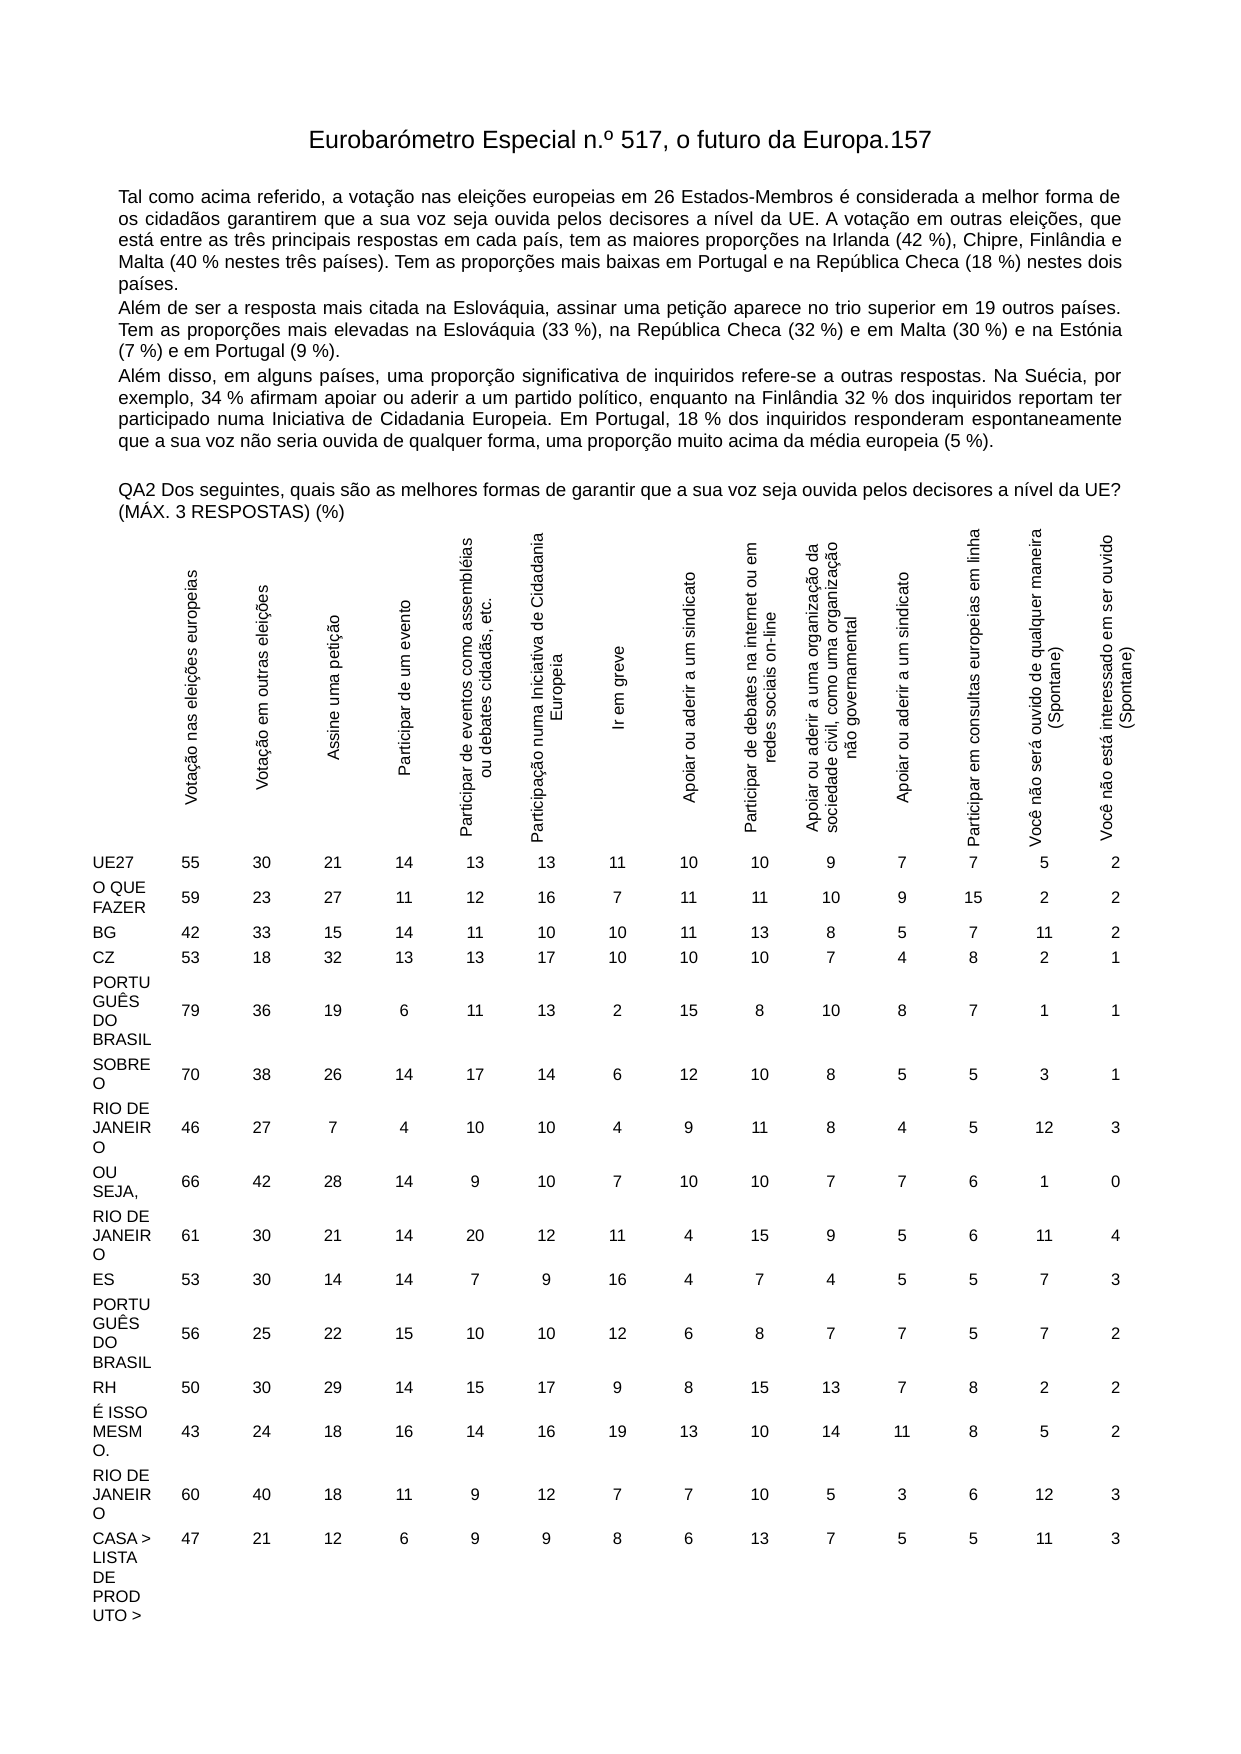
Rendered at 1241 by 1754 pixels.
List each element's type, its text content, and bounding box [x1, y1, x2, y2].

table_cell 10 [511, 1096, 582, 1159]
table_cell 16 [511, 1400, 582, 1463]
table_header Participar de eventos como assembléias ou debates cidadãs, etc. [440, 526, 511, 850]
table_cell 14 [511, 1052, 582, 1096]
table_cell 4 [866, 1096, 937, 1159]
table_cell 5 [938, 1052, 1009, 1096]
table_cell RH [89, 1375, 155, 1399]
table_cell 17 [440, 1052, 511, 1096]
table_cell 10 [795, 970, 866, 1052]
table_cell 15 [368, 1292, 439, 1374]
table_cell CASA > LISTA DE PRODUTO > [89, 1526, 155, 1628]
table_cell 40 [226, 1463, 297, 1526]
table_cell 2 [1009, 1375, 1080, 1399]
table_header Você não será ouvido de qualquer maneira (Spontane) [1009, 526, 1080, 850]
table_cell 11 [440, 970, 511, 1052]
table_cell 2 [1080, 1400, 1151, 1463]
table_cell 5 [938, 1292, 1009, 1374]
table_cell 4 [795, 1267, 866, 1292]
table_cell 11 [1009, 1204, 1080, 1267]
table_cell 7 [866, 1160, 937, 1204]
table_cell 16 [511, 875, 582, 919]
table_cell 16 [368, 1400, 439, 1463]
table_cell 7 [297, 1096, 368, 1159]
table_cell 7 [440, 1267, 511, 1292]
table_cell 7 [866, 1375, 937, 1399]
table_cell 8 [724, 970, 795, 1052]
table_cell 12 [653, 1052, 724, 1096]
table_cell 8 [795, 1052, 866, 1096]
table_cell 7 [795, 945, 866, 969]
table_cell 0 [1080, 1160, 1151, 1204]
table_cell ES [89, 1267, 155, 1292]
table_header Participar de debates na internet ou em redes sociais on-line [724, 526, 795, 850]
table_cell 13 [440, 945, 511, 969]
table_cell 19 [582, 1400, 653, 1463]
table_cell 11 [653, 920, 724, 944]
table_cell RIO DE JANEIRO [89, 1463, 155, 1526]
table_cell 1 [1009, 1160, 1080, 1204]
table_cell 10 [724, 945, 795, 969]
table_cell 11 [653, 875, 724, 919]
table_cell 7 [795, 1526, 866, 1628]
table_cell 33 [226, 920, 297, 944]
table_cell 47 [155, 1526, 226, 1628]
table_cell 3 [1080, 1463, 1151, 1526]
table_cell 27 [226, 1096, 297, 1159]
table_cell 14 [440, 1400, 511, 1463]
table_cell 14 [368, 920, 439, 944]
table_cell 7 [582, 875, 653, 919]
table_cell 10 [582, 920, 653, 944]
table_cell 66 [155, 1160, 226, 1204]
table_cell 21 [297, 850, 368, 875]
table_cell 7 [653, 1463, 724, 1526]
text Além de ser a resposta mais citada na Eslováquia, assinar uma petição aparece no trio superior em 19 outros países. Tem as proporções mais elevadas na Eslováquia (33 %), na República Checa (32 %) e em Malta (30 %) e na Estónia (7 %) e em Portugal (9 %). [118, 297, 1122, 362]
table_cell 11 [1009, 920, 1080, 944]
table_cell 8 [724, 1292, 795, 1374]
table_cell 46 [155, 1096, 226, 1159]
table_cell 22 [297, 1292, 368, 1374]
table_cell 12 [1009, 1096, 1080, 1159]
table_header Apoiar ou aderir a um sindicato [866, 526, 937, 850]
table_cell 6 [653, 1292, 724, 1374]
table_cell 3 [866, 1463, 937, 1526]
table_cell 9 [795, 1204, 866, 1267]
table_cell 13 [511, 850, 582, 875]
table_cell 7 [938, 970, 1009, 1052]
table_cell 7 [866, 850, 937, 875]
table_cell 10 [795, 875, 866, 919]
table_cell 10 [653, 1160, 724, 1204]
table_cell 9 [511, 1526, 582, 1628]
table_cell SOBRE O [89, 1052, 155, 1096]
table_cell 8 [938, 1375, 1009, 1399]
table_cell 61 [155, 1204, 226, 1267]
table_cell 2 [1009, 945, 1080, 969]
table_cell 14 [368, 1160, 439, 1204]
table_cell 21 [297, 1204, 368, 1267]
table_cell 27 [297, 875, 368, 919]
table_cell 30 [226, 1204, 297, 1267]
table_cell 14 [297, 1267, 368, 1292]
table_cell 43 [155, 1400, 226, 1463]
table_cell 15 [724, 1204, 795, 1267]
table_cell 11 [582, 850, 653, 875]
table_header Ir em greve [582, 526, 653, 850]
table_cell 11 [724, 875, 795, 919]
table_cell 2 [1080, 920, 1151, 944]
table_cell 30 [226, 1375, 297, 1399]
table_cell 9 [582, 1375, 653, 1399]
table_cell 19 [297, 970, 368, 1052]
table_cell 5 [938, 1526, 1009, 1628]
table_cell 1 [1009, 970, 1080, 1052]
table_header Apoiar ou aderir a um sindicato [653, 526, 724, 850]
table_cell 53 [155, 1267, 226, 1292]
table_header Apoiar ou aderir a uma organização da sociedade civil, como uma organização não governamental [795, 526, 866, 850]
text Além disso, em alguns países, uma proporção significativa de inquiridos refere-se a outras respostas. Na Suécia, por exemplo, 34 % afirmam apoiar ou aderir a um partido político, enquanto na Finlândia 32 % dos inquiridos reportam ter participado numa Iniciativa de Cidadania Europeia. Em Portugal, 18 % dos inquiridos responderam espontaneamente que a sua voz não seria ouvida de qualquer forma, uma proporção muito acima da média europeia (5 %). [118, 365, 1122, 451]
table_cell 4 [653, 1204, 724, 1267]
table_cell 7 [938, 920, 1009, 944]
table_cell 14 [795, 1400, 866, 1463]
table_cell 8 [582, 1526, 653, 1628]
table_cell 4 [866, 945, 937, 969]
table_cell 26 [297, 1052, 368, 1096]
table_cell 5 [938, 1096, 1009, 1159]
table_cell 10 [440, 1096, 511, 1159]
table_cell 14 [368, 1052, 439, 1096]
table_header Votação nas eleições europeias [155, 526, 226, 850]
table_cell 9 [511, 1267, 582, 1292]
table_cell OU SEJA, [89, 1160, 155, 1204]
table_cell 3 [1080, 1267, 1151, 1292]
table_cell 18 [226, 945, 297, 969]
table_cell 11 [582, 1204, 653, 1267]
table_cell 1 [1080, 945, 1151, 969]
table_cell 2 [582, 970, 653, 1052]
table_cell 10 [653, 850, 724, 875]
table_cell 8 [795, 920, 866, 944]
text QA2 Dos seguintes, quais são as melhores formas de garantir que a sua voz seja ouvida pelos decisores a nível da UE? (MÁX. 3 RESPOSTAS) (%) [118, 479, 1122, 522]
table_cell 10 [724, 850, 795, 875]
table_cell 15 [297, 920, 368, 944]
table_cell 15 [724, 1375, 795, 1399]
table_cell 1 [1080, 1052, 1151, 1096]
table_cell 5 [866, 920, 937, 944]
table_cell 13 [724, 920, 795, 944]
table_cell 6 [938, 1160, 1009, 1204]
table_cell 13 [795, 1375, 866, 1399]
table_cell 9 [440, 1160, 511, 1204]
table_cell 6 [368, 970, 439, 1052]
table_cell É ISSO MESMO. [89, 1400, 155, 1463]
table_cell 5 [938, 1267, 1009, 1292]
table_cell 5 [795, 1463, 866, 1526]
table_cell 13 [511, 970, 582, 1052]
table_cell 13 [440, 850, 511, 875]
table_cell 10 [511, 920, 582, 944]
table_cell 9 [795, 850, 866, 875]
table_cell 7 [582, 1160, 653, 1204]
table_cell 17 [511, 1375, 582, 1399]
table_cell 5 [1009, 1400, 1080, 1463]
table_cell UE27 [89, 850, 155, 875]
table_cell 9 [653, 1096, 724, 1159]
table_cell 12 [440, 875, 511, 919]
table_cell 2 [1080, 1375, 1151, 1399]
table_cell 5 [866, 1526, 937, 1628]
table_cell 4 [582, 1096, 653, 1159]
table_cell 13 [724, 1526, 795, 1628]
table_cell 6 [582, 1052, 653, 1096]
table_cell 9 [866, 875, 937, 919]
table_cell 56 [155, 1292, 226, 1374]
table_cell 9 [440, 1463, 511, 1526]
table_cell 11 [724, 1096, 795, 1159]
table_header Participação numa Iniciativa de Cidadania Europeia [511, 526, 582, 850]
table_header [89, 526, 155, 850]
table_cell 7 [795, 1292, 866, 1374]
table_cell 53 [155, 945, 226, 969]
table_cell 3 [1080, 1526, 1151, 1628]
table_cell 12 [511, 1463, 582, 1526]
table_cell 30 [226, 850, 297, 875]
table_cell 30 [226, 1267, 297, 1292]
table_cell O QUE FAZER [89, 875, 155, 919]
table_cell 14 [368, 1267, 439, 1292]
table_cell 36 [226, 970, 297, 1052]
table_cell 10 [653, 945, 724, 969]
table_cell 42 [226, 1160, 297, 1204]
table_cell 2 [1080, 875, 1151, 919]
table_cell 8 [938, 945, 1009, 969]
table_cell 7 [938, 850, 1009, 875]
table_cell 8 [866, 970, 937, 1052]
table_cell 11 [866, 1400, 937, 1463]
table_cell 12 [511, 1204, 582, 1267]
table_cell 5 [866, 1204, 937, 1267]
table_cell 50 [155, 1375, 226, 1399]
table_cell 9 [440, 1526, 511, 1628]
table_cell 13 [653, 1400, 724, 1463]
table_cell 28 [297, 1160, 368, 1204]
table_cell 18 [297, 1463, 368, 1526]
table_cell 7 [724, 1267, 795, 1292]
table_cell CZ [89, 945, 155, 969]
table_cell 17 [511, 945, 582, 969]
table_cell 24 [226, 1400, 297, 1463]
table_cell 13 [368, 945, 439, 969]
table_cell 6 [938, 1463, 1009, 1526]
table_cell 20 [440, 1204, 511, 1267]
table_cell 15 [653, 970, 724, 1052]
table_cell 6 [368, 1526, 439, 1628]
table_cell 2 [1080, 1292, 1151, 1374]
table_cell 38 [226, 1052, 297, 1096]
table_cell 10 [724, 1463, 795, 1526]
table_cell 11 [368, 875, 439, 919]
table_cell 10 [724, 1400, 795, 1463]
table_cell 10 [724, 1160, 795, 1204]
table_cell PORTUGUÊS DO BRASIL [89, 1292, 155, 1374]
table_cell 10 [724, 1052, 795, 1096]
table_header Participar em consultas europeias em linha [938, 526, 1009, 850]
table_header Assine uma petição [297, 526, 368, 850]
table_cell 7 [1009, 1267, 1080, 1292]
table_cell 55 [155, 850, 226, 875]
table_cell 59 [155, 875, 226, 919]
table_cell 5 [866, 1267, 937, 1292]
table_cell 3 [1080, 1096, 1151, 1159]
table_cell 16 [582, 1267, 653, 1292]
table_cell 70 [155, 1052, 226, 1096]
table_cell 10 [511, 1160, 582, 1204]
table_cell 8 [795, 1096, 866, 1159]
table_cell 7 [866, 1292, 937, 1374]
table_cell 18 [297, 1400, 368, 1463]
table_cell 11 [368, 1463, 439, 1526]
table_cell 6 [938, 1204, 1009, 1267]
table_cell 2 [1080, 850, 1151, 875]
table_header Você não está interessado em ser ouvido (Spontane) [1080, 526, 1151, 850]
table_cell 2 [1009, 875, 1080, 919]
table_cell 3 [1009, 1052, 1080, 1096]
table_cell BG [89, 920, 155, 944]
table_cell 14 [368, 1375, 439, 1399]
table_cell 7 [1009, 1292, 1080, 1374]
table_cell 15 [440, 1375, 511, 1399]
table_cell 14 [368, 1204, 439, 1267]
table_cell 4 [653, 1267, 724, 1292]
table_cell 11 [1009, 1526, 1080, 1628]
table_cell 8 [653, 1375, 724, 1399]
table_cell 5 [1009, 850, 1080, 875]
table_cell 12 [1009, 1463, 1080, 1526]
table_cell 10 [511, 1292, 582, 1374]
table_cell 6 [653, 1526, 724, 1628]
table_cell 21 [226, 1526, 297, 1628]
text Tal como acima referido, a votação nas eleições europeias em 26 Estados-Membros é considerada a melhor forma de os cidadãos garantirem que a sua voz seja ouvida pelos decisores a nível da UE. A votação em outras eleições, que está entre as três principais respostas em cada país, tem as maiores proporções na Irlanda (42 %), Chipre, Finlândia e Malta (40 % nestes três países). Tem as proporções mais baixas em Portugal e na República Checa (18 %) nestes dois países. [118, 186, 1122, 294]
table_cell PORTUGUÊS DO BRASIL [89, 970, 155, 1052]
table_cell 60 [155, 1463, 226, 1526]
table_cell 7 [795, 1160, 866, 1204]
table_header Votação em outras eleições [226, 526, 297, 850]
table_cell 12 [297, 1526, 368, 1628]
table_cell 23 [226, 875, 297, 919]
table_cell 10 [582, 945, 653, 969]
table_cell 8 [938, 1400, 1009, 1463]
table_cell 5 [866, 1052, 937, 1096]
table_cell 42 [155, 920, 226, 944]
table_cell RIO DE JANEIRO [89, 1204, 155, 1267]
table_cell 7 [582, 1463, 653, 1526]
table_cell 15 [938, 875, 1009, 919]
table_cell 11 [440, 920, 511, 944]
table_cell 14 [368, 850, 439, 875]
table_cell 79 [155, 970, 226, 1052]
table_cell 12 [582, 1292, 653, 1374]
table_header Participar de um evento [368, 526, 439, 850]
table_cell 4 [1080, 1204, 1151, 1267]
table_cell 4 [368, 1096, 439, 1159]
table_cell 32 [297, 945, 368, 969]
table_cell RIO DE JANEIRO [89, 1096, 155, 1159]
table_cell 25 [226, 1292, 297, 1374]
table_cell 29 [297, 1375, 368, 1399]
table_cell 10 [440, 1292, 511, 1374]
table_cell 1 [1080, 970, 1151, 1052]
